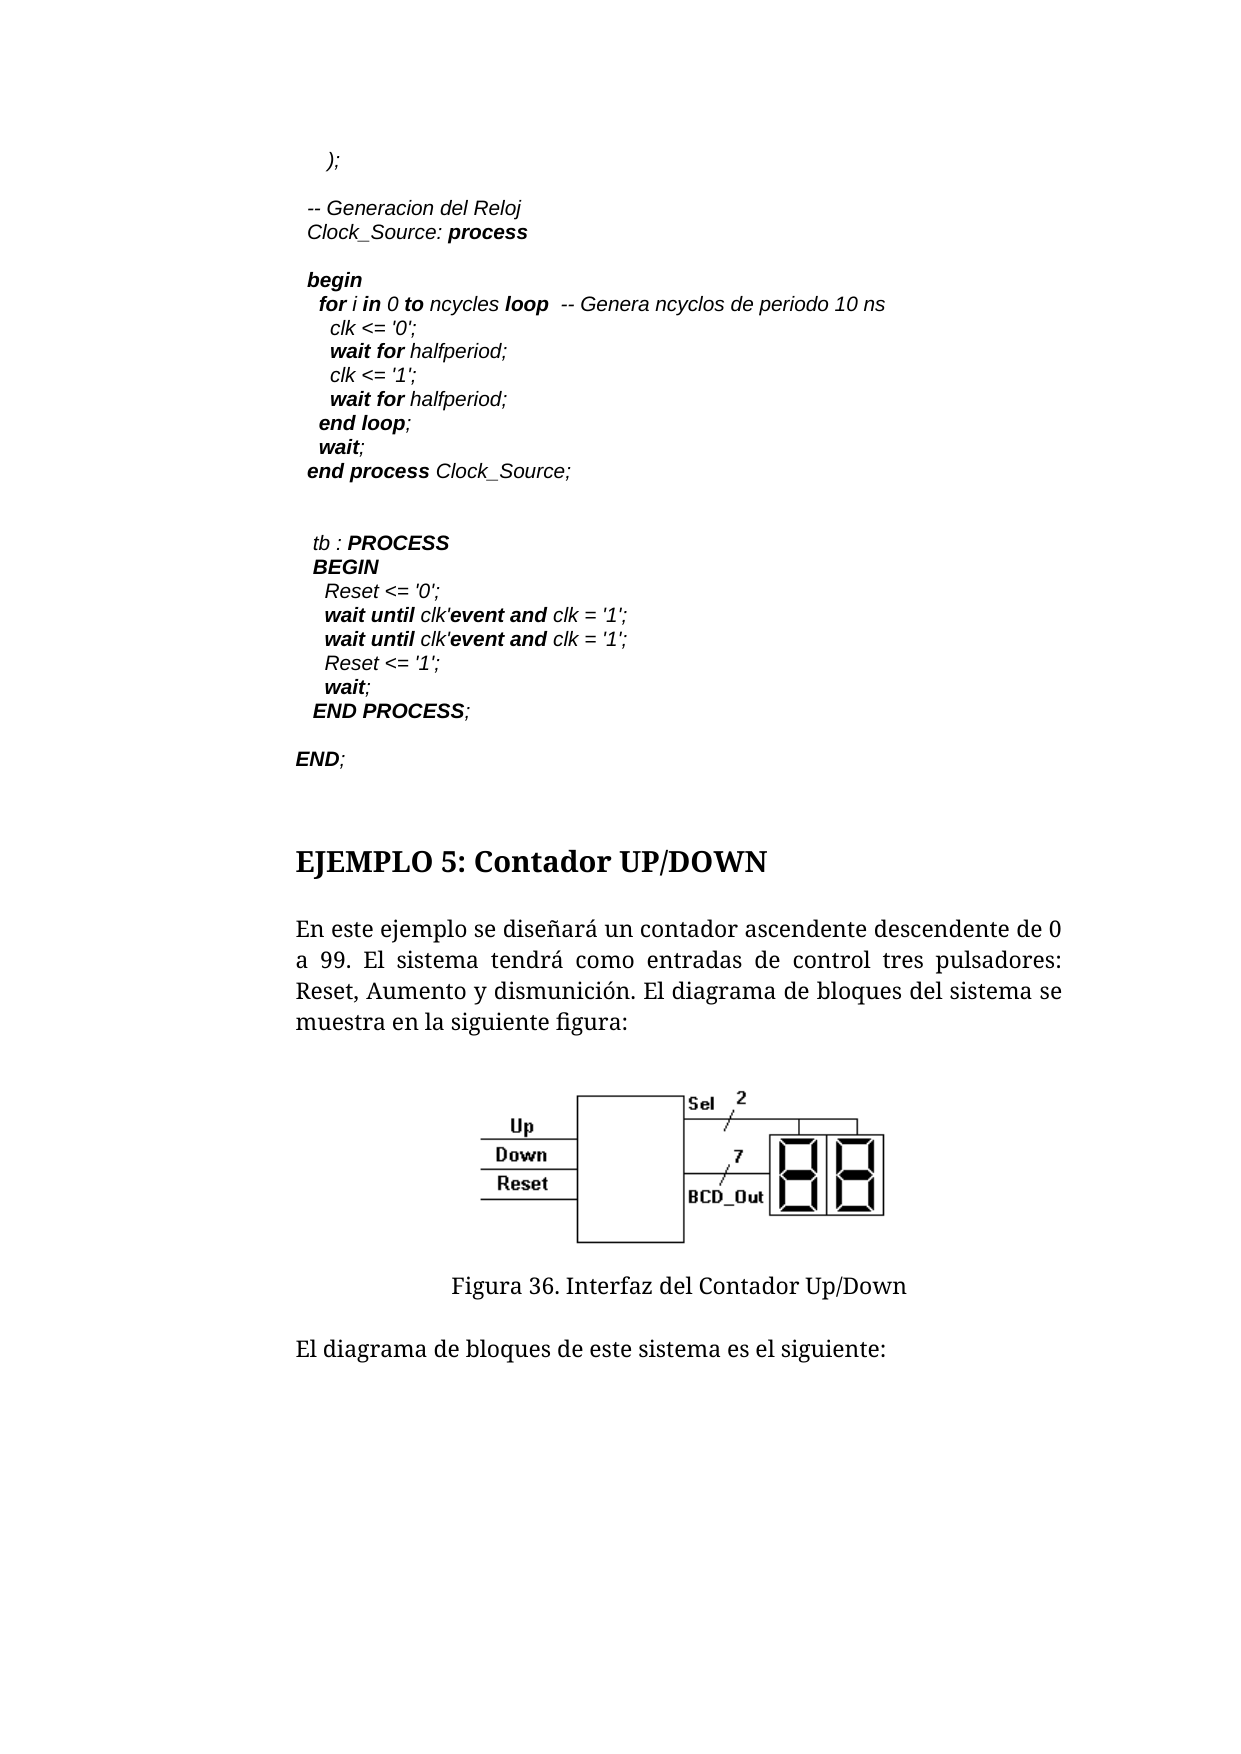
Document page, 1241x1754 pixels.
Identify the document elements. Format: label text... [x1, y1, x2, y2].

text Reset <= '1'; [295, 651, 1063, 675]
text Figura 36. Interfaz del Contador Up/Down [295, 1270, 1063, 1302]
text Clock_Source: process [295, 219, 1063, 243]
text end loop; [295, 411, 1063, 435]
text ); [295, 148, 1063, 172]
text El diagrama de bloques de este sistema es el siguiente: [295, 1333, 1063, 1364]
text tb : PROCESS [295, 531, 1063, 555]
text begin [295, 267, 1063, 291]
text wait for halfperiod; [295, 387, 1063, 411]
text BEGIN [295, 555, 1063, 579]
text END PROCESS; [295, 699, 1063, 723]
text EJEMPLO 5: Contador UP/DOWN [295, 842, 1063, 881]
text Reset <= '0'; [295, 579, 1063, 603]
text -- Generacion del Reloj [295, 196, 1063, 219]
text clk <= '1'; [295, 363, 1063, 387]
text wait until clk'event and clk = '1'; [295, 603, 1063, 627]
text for i in 0 to ncycles loop -- Genera ncyclos de periodo 10 ns [295, 291, 1063, 315]
text wait until clk'event and clk = '1'; [295, 627, 1063, 651]
text wait; [295, 435, 1063, 459]
picture [460, 1077, 899, 1262]
text En este ejemplo se diseñará un contador ascendente descendente de 0 a 99. El sistema tendrá como entradas de control tres pulsadores: Reset, Aumento y dismunición. El diagrama de bloques del sistema se muestra en la siguiente figura: [295, 912, 1063, 1037]
text end process Clock_Source; [295, 459, 1063, 483]
text wait for halfperiod; [295, 339, 1063, 363]
text wait; [295, 675, 1063, 699]
text clk <= '0'; [295, 315, 1063, 339]
text END; [295, 747, 1063, 771]
